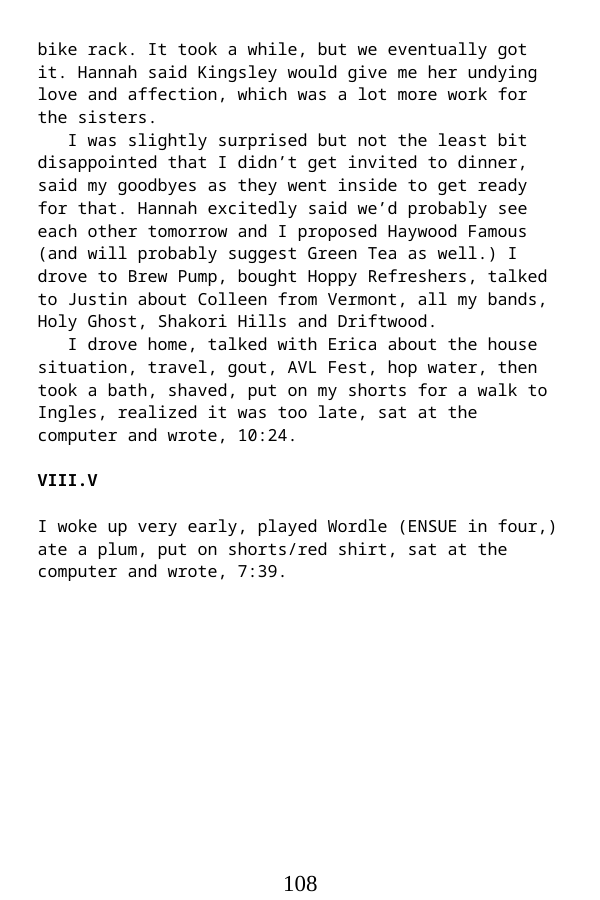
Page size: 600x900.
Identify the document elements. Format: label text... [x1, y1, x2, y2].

text I woke up very early, played Wordle (ENSUE in four,) ate a plum, put on shorts/red shirt, sat at the computer and wrote, 7:39. [37, 514, 562, 582]
text VIII.V [37, 469, 562, 492]
text bike rack. It took a while, but we eventually got it. Hannah said Kingsley would give me her undying love and affection, which was a lot more work for the sisters. [37, 37, 562, 128]
text I drove home, talked with Erica about the house situation, travel, gout, AVL Fest, hop water, then took a bath, shaved, put on my shorts for a walk to Ingles, realized it was too late, sat at the computer and wrote, 10:24. [37, 333, 562, 446]
text I was slightly surprised but not the least bit disappointed that I didn’t get invited to dinner, said my goodbyes as they went inside to get ready for that. Hannah excitedly said we’d probably see each other tomorrow and I proposed Haywood Famous (and will probably suggest Green Tea as well.) I drove to Brew Pump, bought Hoppy Refreshers, talked to Justin about Colleen from Vermont, all my bands, Holy Ghost, Shakori Hills and Driftwood. [37, 128, 562, 333]
